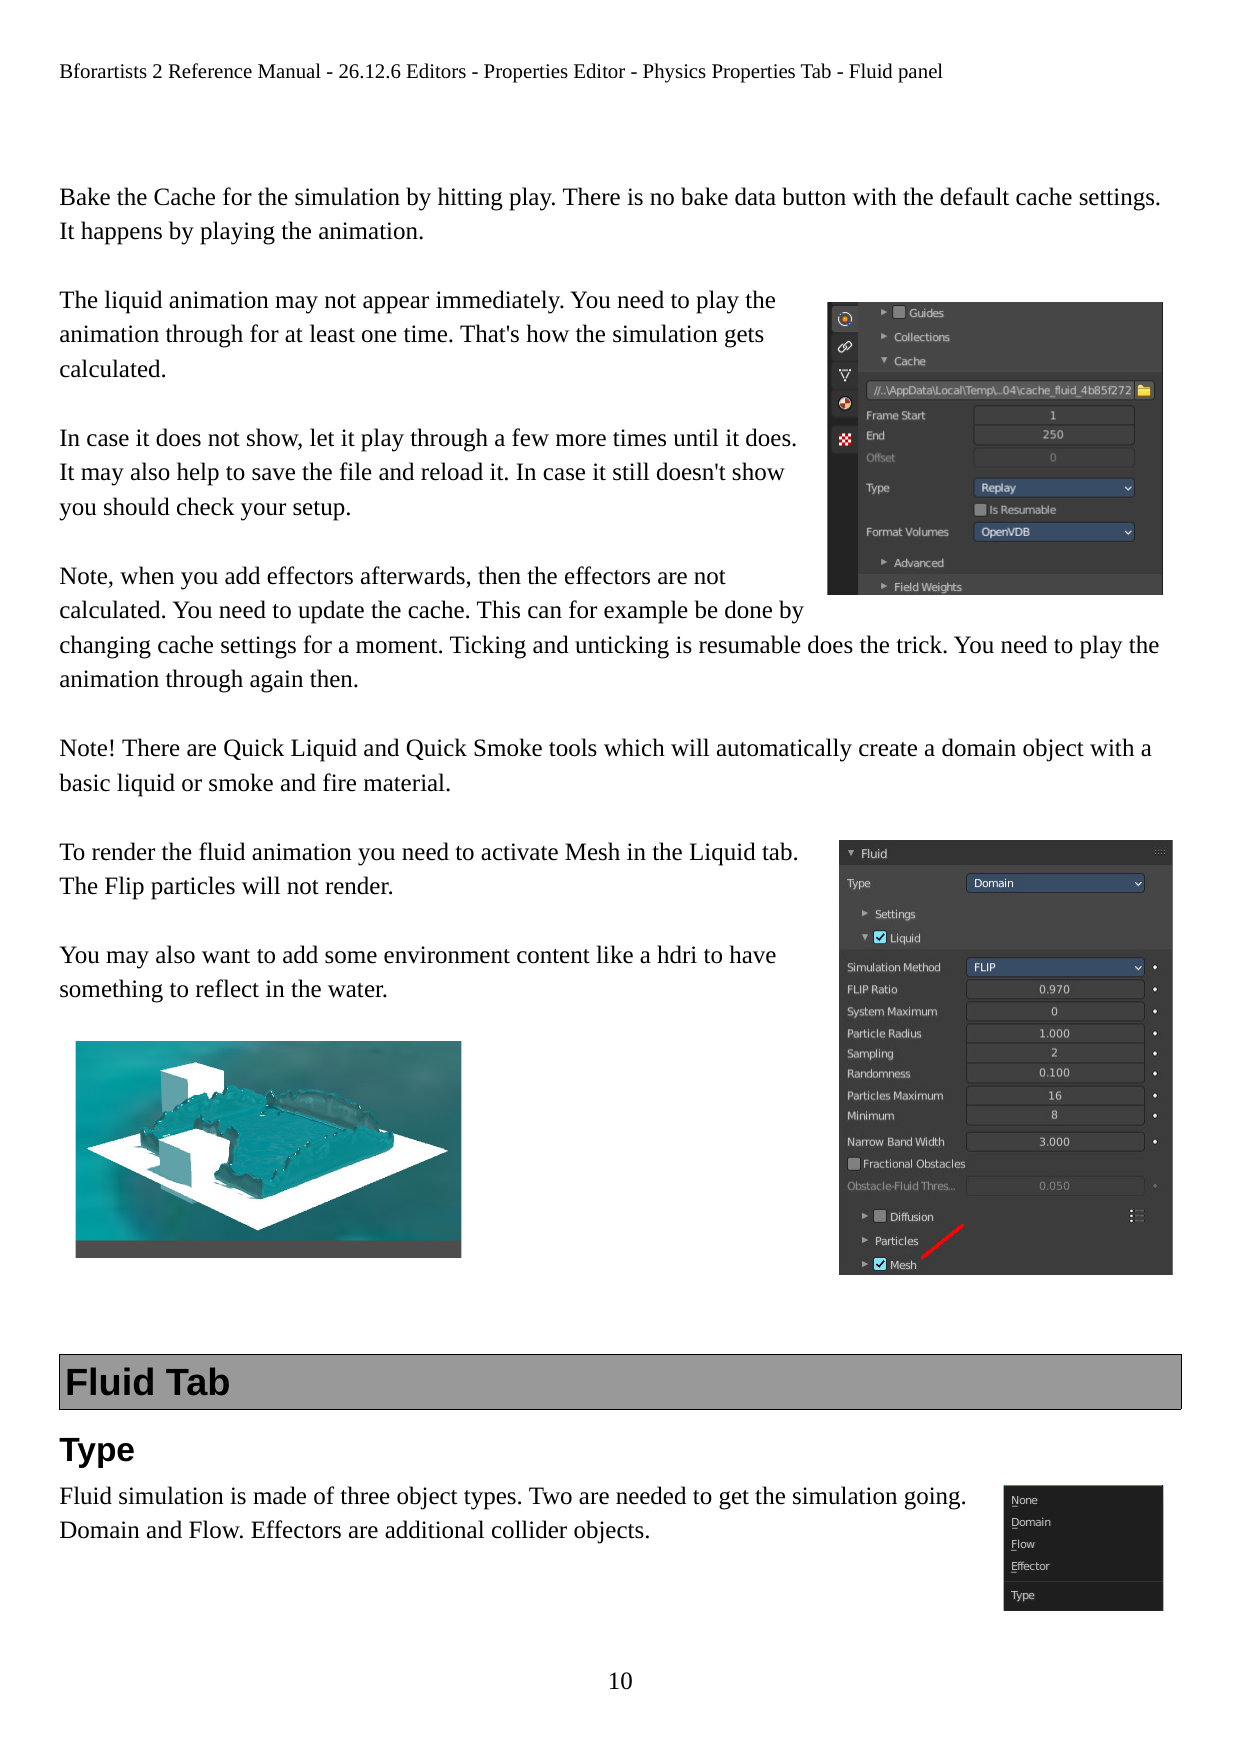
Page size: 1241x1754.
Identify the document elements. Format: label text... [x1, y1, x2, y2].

text You may also want to add some environment content like a hdri to have something to reflect in the water. [59, 940, 839, 1003]
text The liquid animation may not appear immediately. You need to play the animation through for at least one time. That's how the simulation gets calculated. [59, 285, 1181, 383]
text Fluid simulation is made of three object types. Two are needed to get the simulation going. Domain and Flow. Effectors are additional collider objects. [59, 1481, 1181, 1544]
picture [839, 840, 1173, 1275]
subtitle Type [59, 1430, 1181, 1469]
text To render the fluid animation you need to activate Mesh in the Liquid tab. The Flip particles will not render. [59, 837, 1181, 900]
text Bake the Cache for the simulation by hitting play. There is no bake data button with the default cache settings. It happens by playing the animation. [59, 182, 1181, 245]
picture [827, 302, 1164, 595]
picture [1003, 1485, 1164, 1611]
text In case it does not show, let it play through a few more times until it does. It may also help to save the file and reload it. In case it still doesn't show you should check your setup. [59, 423, 827, 521]
table_header Fluid Tab [60, 1355, 1181, 1409]
picture [75, 1041, 462, 1258]
text Note, when you add effectors afterwards, then the effectors are not calculated. You need to update the cache. This can for example be done by changing cache settings for a moment. Ticking and unticking is resumable does the trick. You need to play the animation through again then. [59, 561, 1181, 693]
text Note! There are Quick Liquid and Quick Smoke tools which will automatically create a domain object with a basic liquid or smoke and fire material. [59, 733, 1181, 796]
